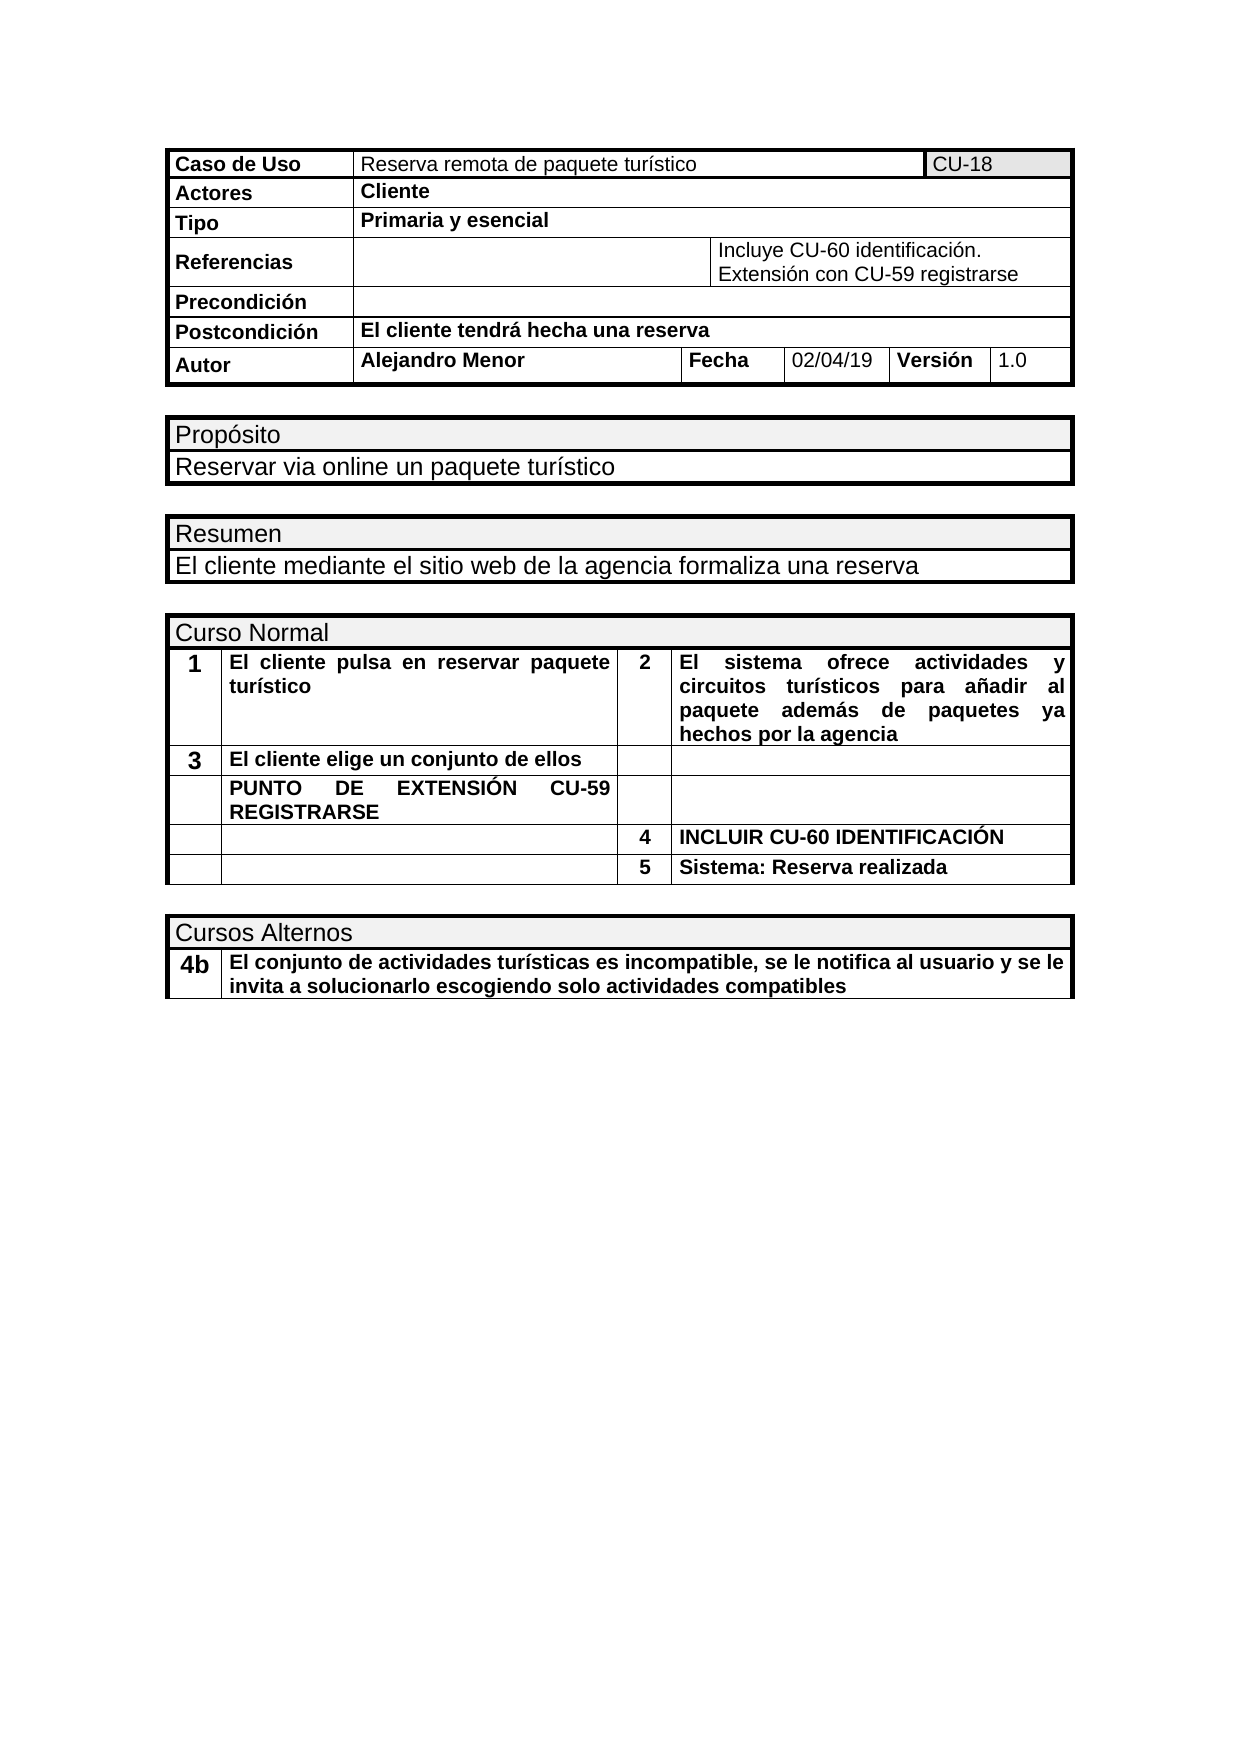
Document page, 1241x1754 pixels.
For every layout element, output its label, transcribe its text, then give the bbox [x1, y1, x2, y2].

table_cell [222, 855, 617, 884]
table_cell 3 [170, 746, 221, 775]
table_cell Tipo [170, 208, 353, 237]
table_cell El cliente mediante el sitio web de la agencia formaliza una reserva [170, 551, 1070, 579]
table_cell Fecha [682, 348, 784, 382]
table_cell [170, 776, 221, 824]
table_cell [170, 825, 221, 854]
table_header Reserva remota de paquete turístico [354, 152, 923, 176]
table_cell El sistema ofrece actividades y circuitos turísticos para añadir al paquete además de paquetes ya hechos por la agencia [672, 650, 1070, 745]
table_cell Actores [170, 179, 353, 207]
table_header Propósito [170, 420, 1070, 449]
table_header CU-18 [927, 152, 1070, 176]
table_cell Postcondición [170, 318, 353, 347]
table_header Caso de Uso [170, 152, 353, 176]
table_header Resumen [170, 519, 1070, 548]
table_cell [618, 776, 671, 824]
table_cell El conjunto de actividades turísticas es incompatible, se le notifica al usuario y se le invita a solucionarlo escogiendo solo actividades compatibles [222, 950, 1070, 998]
table_cell [618, 746, 671, 775]
table_cell Precondición [170, 287, 353, 316]
table_cell [672, 746, 1070, 775]
table_cell 4b [170, 950, 221, 998]
table_cell Versión [890, 348, 990, 382]
table_header Curso Normal [170, 618, 1070, 646]
table_cell 1 [170, 650, 221, 745]
table_cell 02/04/19 [785, 348, 889, 382]
table_cell Autor [170, 348, 353, 382]
table_cell Referencias [170, 238, 353, 286]
table_cell 4 [618, 825, 671, 854]
table_cell Incluye CU-60 identificación. Extensión con CU-59 registrarse [711, 238, 1070, 286]
table_cell [354, 287, 1070, 316]
table_header Cursos Alternos [170, 918, 1070, 947]
table_cell INCLUIR CU-60 IDENTIFICACIÓN [672, 825, 1070, 854]
table_cell Sistema: Reserva realizada [672, 855, 1070, 884]
table_cell El cliente tendrá hecha una reserva [354, 318, 1070, 347]
table_cell 2 [618, 650, 671, 745]
table_cell El cliente pulsa en reservar paquete turístico [222, 650, 617, 745]
table_cell [672, 776, 1070, 824]
table_cell PUNTO DE EXTENSIÓN CU-59 REGISTRARSE [222, 776, 617, 824]
table_cell [354, 238, 710, 286]
table_cell El cliente elige un conjunto de ellos [222, 746, 617, 775]
table_cell [222, 825, 617, 854]
table_cell [170, 855, 221, 884]
table_cell Reservar via online un paquete turístico [170, 452, 1070, 481]
table_cell 1.0 [991, 348, 1070, 382]
table_cell Primaria y esencial [354, 208, 1070, 237]
table_cell Cliente [354, 179, 1070, 207]
table_cell Alejandro Menor [354, 348, 681, 382]
table_cell 5 [618, 855, 671, 884]
